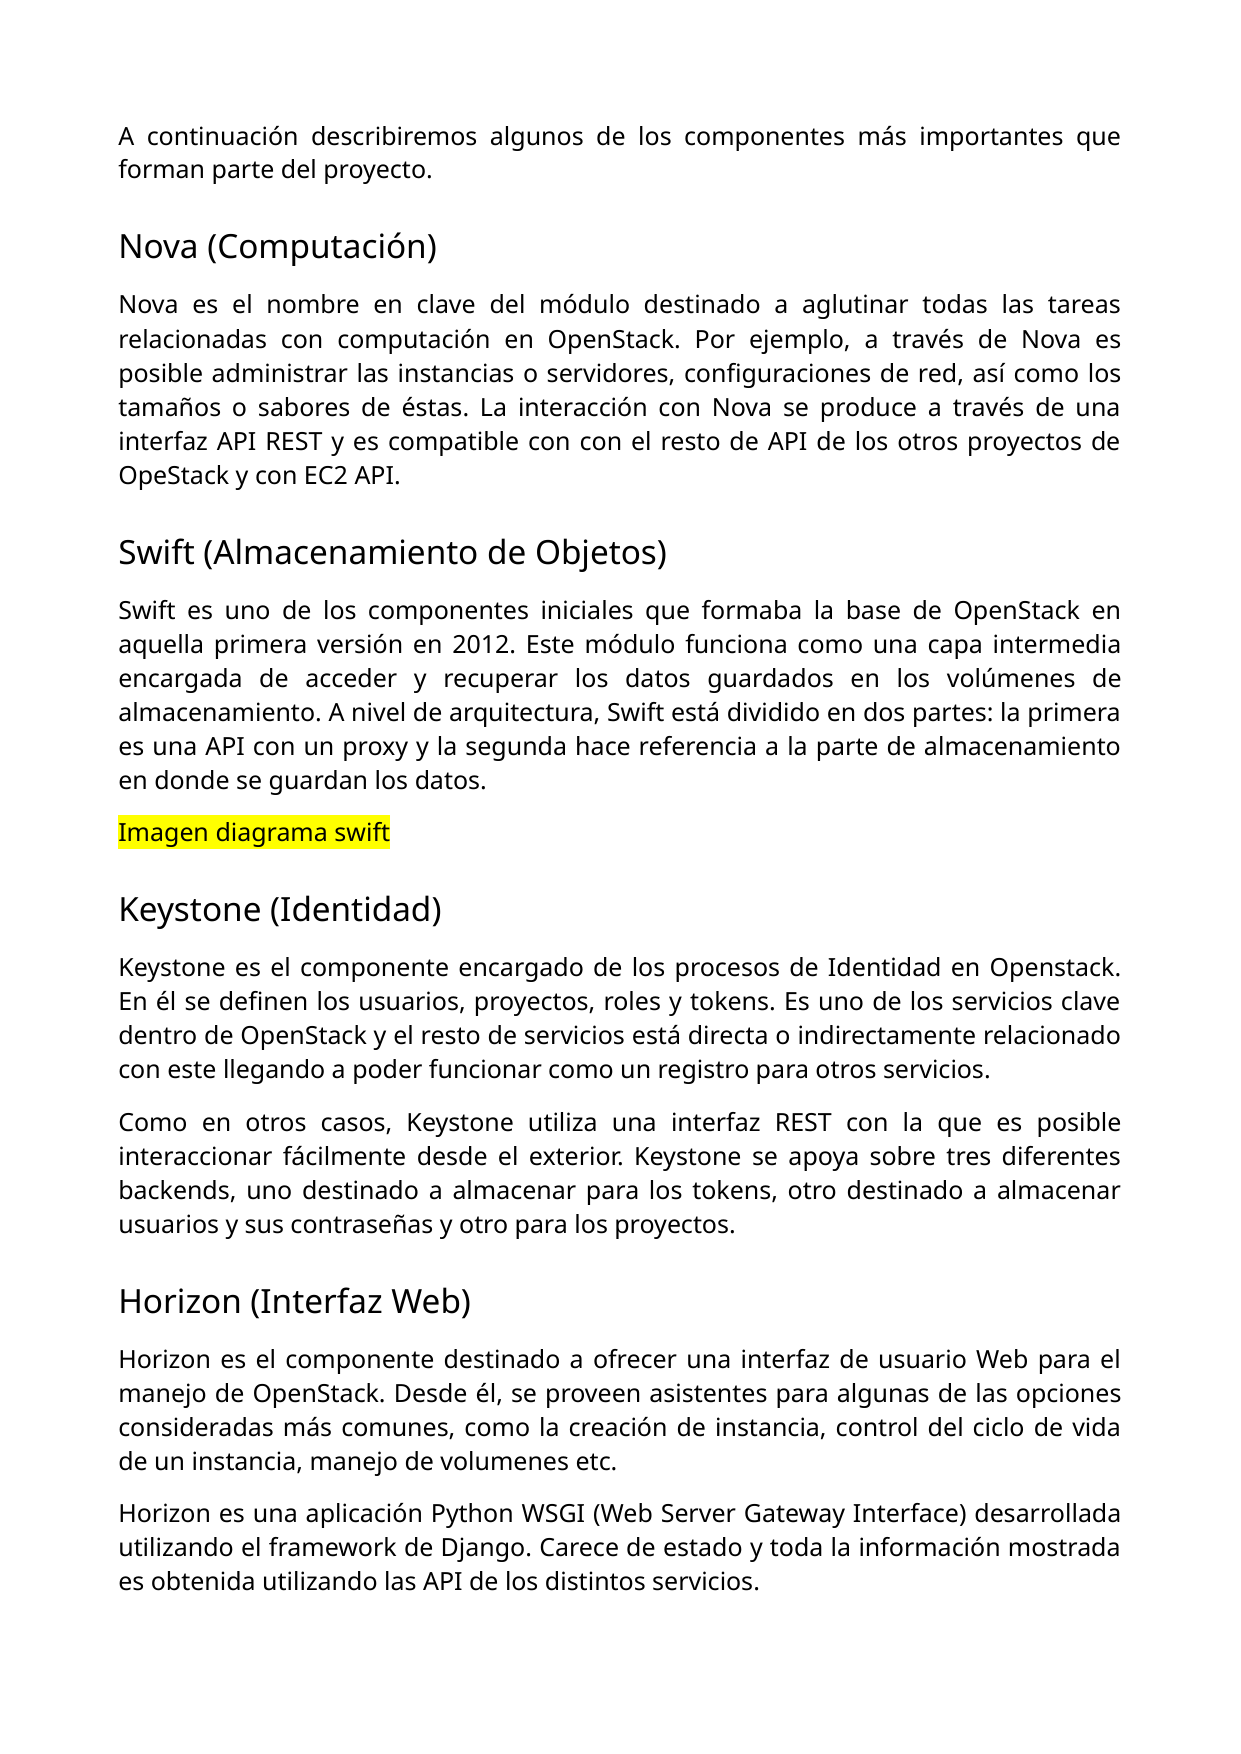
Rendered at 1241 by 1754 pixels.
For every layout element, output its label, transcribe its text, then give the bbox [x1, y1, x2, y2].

text Keystone es el componente encargado de los procesos de Identidad en Openstack. En él se definen los usuarios, proyectos, roles y tokens. Es uno de los servicios clave dentro de OpenStack y el resto de servicios está directa o indirectamente relacionado con este llegando a poder funcionar como un registro para otros servicios. [118, 950, 1122, 1086]
text Nova es el nombre en clave del módulo destinado a aglutinar todas las tareas relacionadas con computación en OpenStack. Por ejemplo, a través de Nova es posible administrar las instancias o servidores, configuraciones de red, así como los tamaños o sabores de éstas. La interacción con Nova se produce a través de una interfaz API REST y es compatible con con el resto de API de los otros proyectos de OpeStack y con EC2 API. [118, 287, 1122, 492]
subtitle Nova (Computación) [118, 223, 1122, 269]
subtitle Horizon (Interfaz Web) [118, 1277, 1122, 1323]
text Imagen diagrama swift [118, 815, 1122, 849]
text A continuación describiremos algunos de los componentes más importantes que forman parte del proyecto. [118, 118, 1122, 186]
text Horizon es el componente destinado a ofrecer una interfaz de usuario Web para el manejo de OpenStack. Desde él, se proveen asistentes para algunas de las opciones consideradas más comunes, como la creación de instancia, control del ciclo de vida de un instancia, manejo de volumenes etc. [118, 1341, 1122, 1478]
subtitle Swift (Almacenamiento de Objetos) [118, 528, 1122, 574]
text Como en otros casos, Keystone utiliza una interfaz REST con la que es posible interaccionar fácilmente desde el exterior. Keystone se apoya sobre tres diferentes backends, uno destinado a almacenar para los tokens, otro destinado a almacenar usuarios y sus contraseñas y otro para los proyectos. [118, 1104, 1122, 1240]
text Horizon es una aplicación Python WSGI (Web Server Gateway Interface) desarrollada utilizando el framework de Django. Carece de estado y toda la información mostrada es obtenida utilizando las API de los distintos servicios. [118, 1496, 1122, 1598]
text Swift es uno de los componentes iniciales que formaba la base de OpenStack en aquella primera versión en 2012. Este módulo funciona como una capa intermedia encargada de acceder y recuperar los datos guardados en los volúmenes de almacenamiento. A nivel de arquitectura, Swift está dividido en dos partes: la primera es una API con un proxy y la segunda hace referencia a la parte de almacenamiento en donde se guardan los datos. [118, 592, 1122, 797]
subtitle Keystone (Identidad) [118, 886, 1122, 931]
